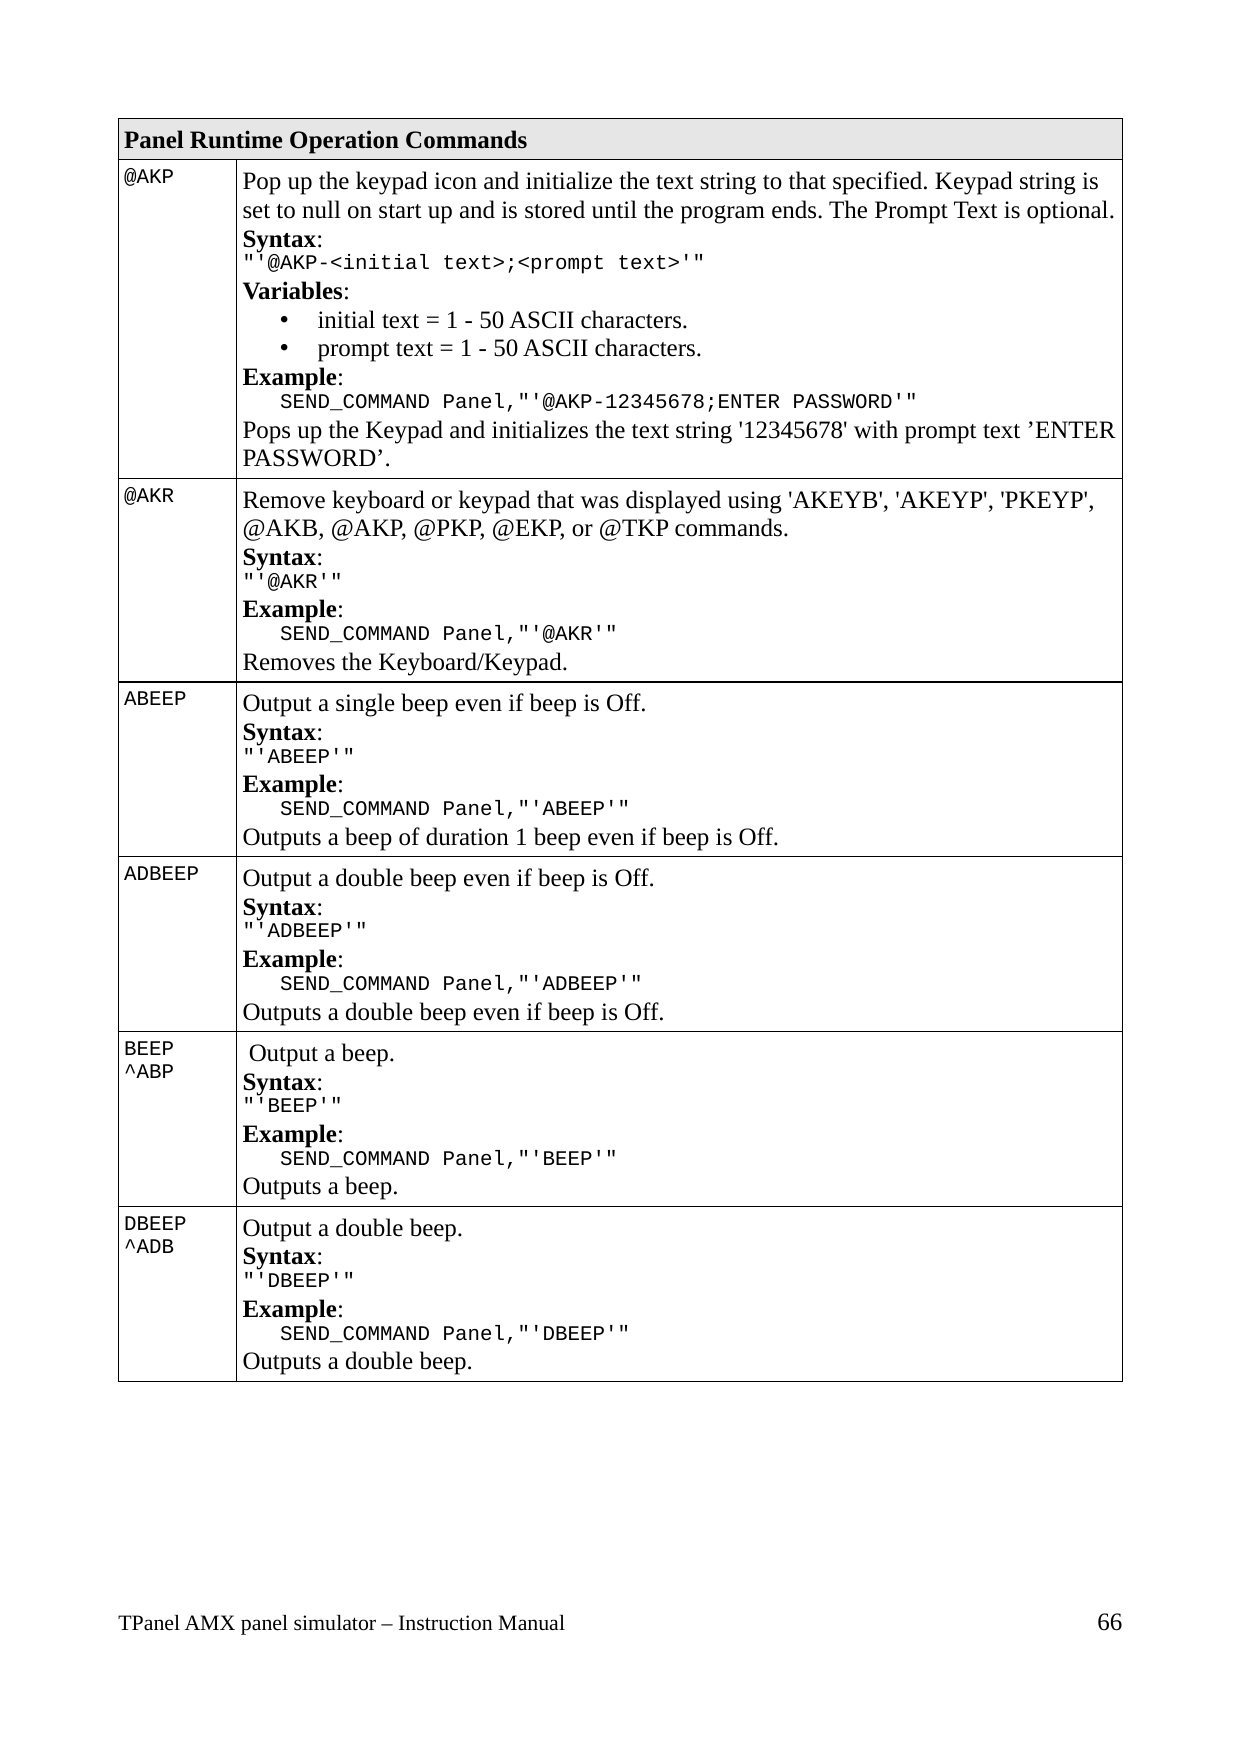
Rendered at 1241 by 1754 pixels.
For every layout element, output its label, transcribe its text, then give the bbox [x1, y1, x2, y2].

table_cell Output a double beep. Syntax: "'DBEEP'" Example: SEND_COMMAND Panel,"'DBEEP'" Outputs a double beep. [237, 1207, 1122, 1381]
table_cell BEEP ^ABP [119, 1032, 236, 1206]
table_cell Pop up the keypad icon and initialize the text string to that specified. Keypad string is set to null on start up and is stored until the program ends. The Prompt Text is optional. Syntax: "'@AKP-<initial text>;<prompt text>'" Variables: initial text = 1 - 50 ASCII characters. prompt text = 1 - 50 ASCII characters. Example: SEND_COMMAND Panel,"'@AKP-12345678;ENTER PASSWORD'" Pops up the Keypad and initializes the text string '12345678' with prompt text ’ENTER PASSWORD’. [237, 160, 1122, 478]
table_cell @AKP [119, 160, 236, 478]
table_header Panel Runtime Operation Commands [119, 119, 1122, 159]
table_cell @AKR [119, 479, 236, 681]
table_cell Output a double beep even if beep is Off. Syntax: "'ADBEEP'" Example: SEND_COMMAND Panel,"'ADBEEP'" Outputs a double beep even if beep is Off. [237, 857, 1122, 1031]
table_cell Output a single beep even if beep is Off. Syntax: "'ABEEP'" Example: SEND_COMMAND Panel,"'ABEEP'" Outputs a beep of duration 1 beep even if beep is Off. [237, 683, 1122, 856]
table_cell ADBEEP [119, 857, 236, 1031]
table_cell DBEEP ^ADB [119, 1207, 236, 1381]
table_cell Remove keyboard or keypad that was displayed using 'AKEYB', 'AKEYP', 'PKEYP', @AKB, @AKP, @PKP, @EKP, or @TKP commands. Syntax: "'@AKR'" Example: SEND_COMMAND Panel,"'@AKR'" Removes the Keyboard/Keypad. [237, 479, 1122, 681]
table_cell ABEEP [119, 683, 236, 856]
table_cell Output a beep. Syntax: "'BEEP'" Example: SEND_COMMAND Panel,"'BEEP'" Outputs a beep. [237, 1032, 1122, 1206]
